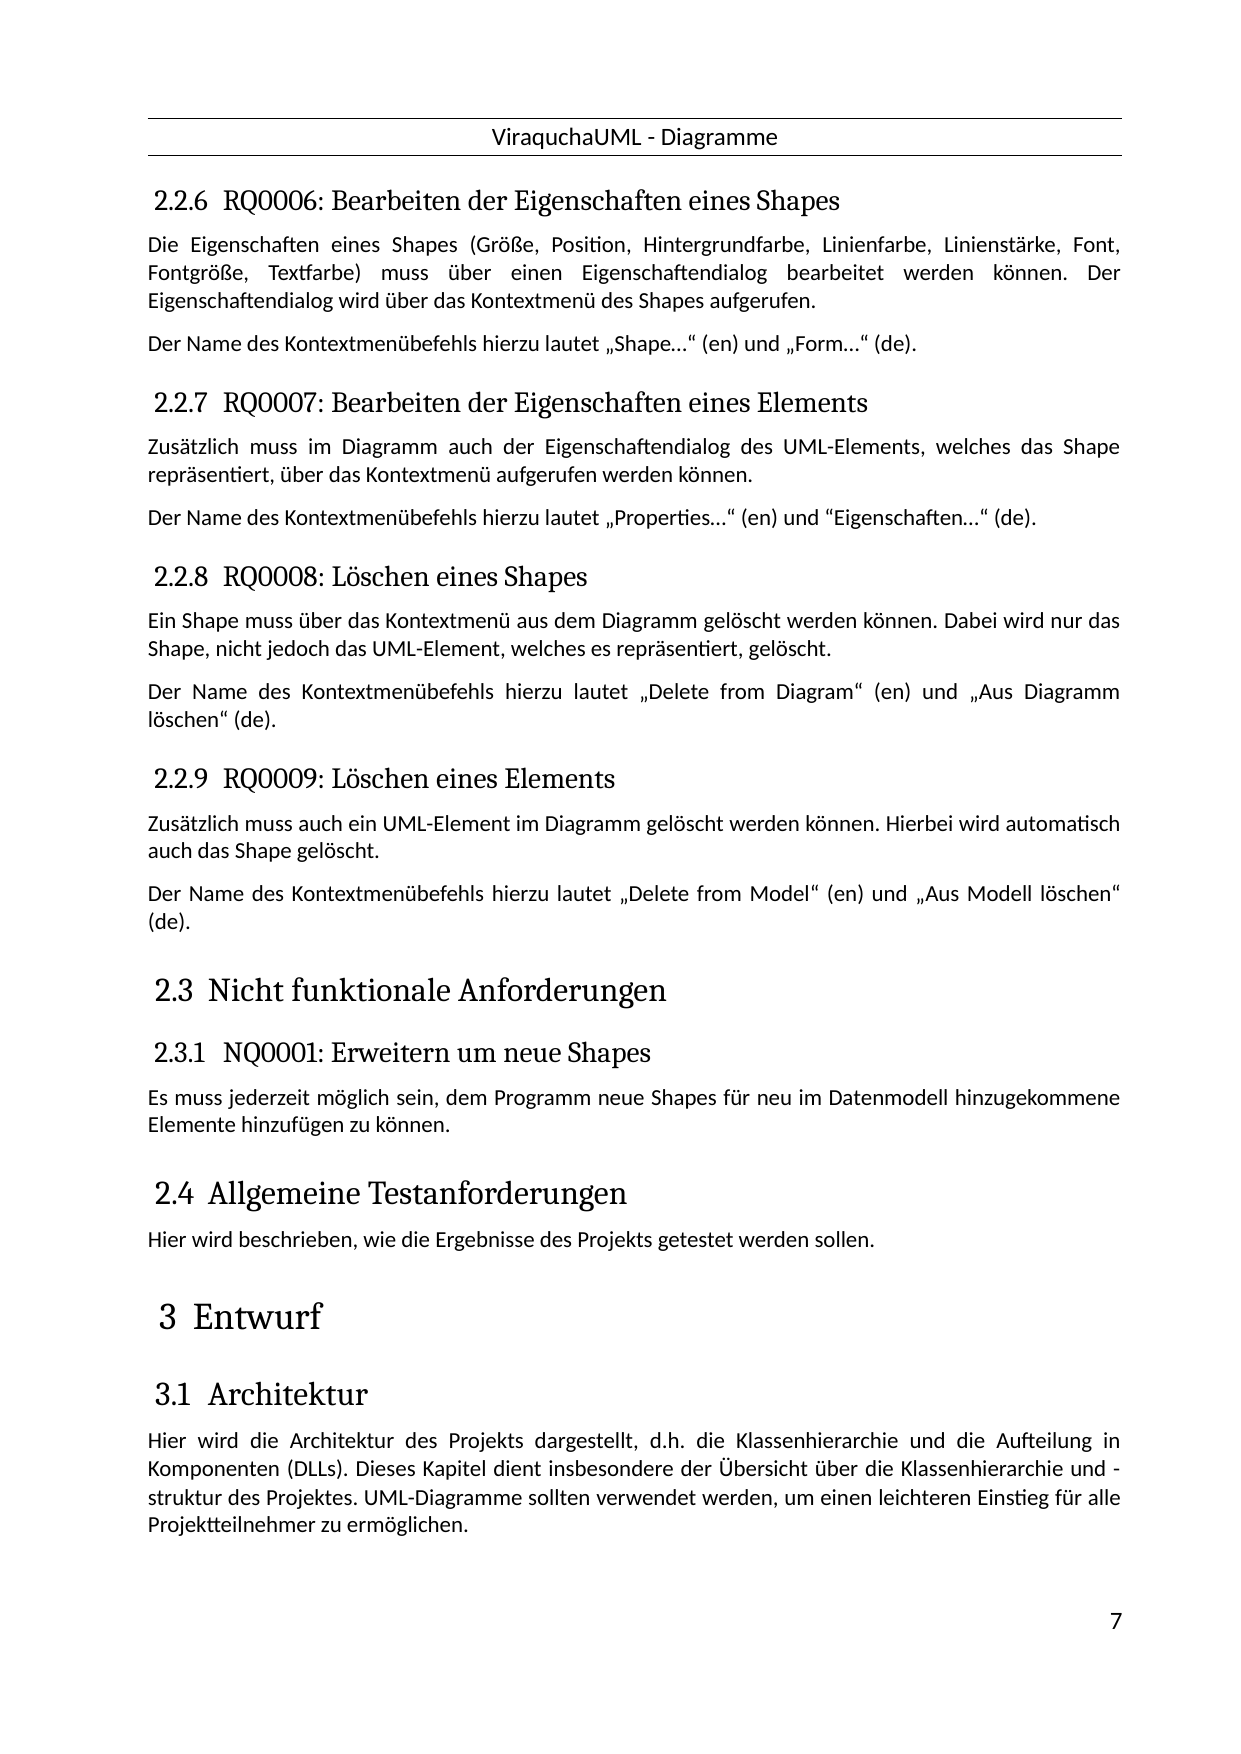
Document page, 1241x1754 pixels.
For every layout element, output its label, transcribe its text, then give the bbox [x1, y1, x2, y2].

subtitle RQ0006: Bearbeiten der Eigenschaften eines Shapes [148, 184, 1122, 218]
text Der Name des Kontextmenübefehls hierzu lautet „Delete from Model“ (en) und „Aus Modell löschen“ (de). [148, 879, 1122, 935]
subtitle RQ0009: Löschen eines Elements [148, 762, 1122, 796]
text Die Eigenschaften eines Shapes (Größe, Position, Hintergrundfarbe, Linienfarbe, Linienstärke, Font, Fontgröße, Textfarbe) muss über einen Eigenschaftendialog bearbeitet werden können. Der Eigenschaftendialog wird über das Kontextmenü des Shapes aufgerufen. [148, 230, 1122, 314]
subtitle RQ0008: Löschen eines Shapes [148, 560, 1122, 594]
subtitle Allgemeine Testanforderungen [148, 1174, 1122, 1213]
text Zusätzlich muss auch ein UML-Element im Diagramm gelöscht werden können. Hierbei wird automatisch auch das Shape gelöscht. [148, 809, 1122, 865]
subtitle Nicht funktionale Anforderungen [148, 971, 1122, 1009]
text Ein Shape muss über das Kontextmenü aus dem Diagramm gelöscht werden können. Dabei wird nur das Shape, nicht jedoch das UML-Element, welches es repräsentiert, gelöscht. [148, 607, 1122, 663]
subtitle NQ0001: Erweitern um neue Shapes [148, 1036, 1122, 1070]
text Es muss jederzeit möglich sein, dem Programm neue Shapes für neu im Datenmodell hinzugekommene Elemente hinzufügen zu können. [148, 1083, 1122, 1139]
text Hier wird beschrieben, wie die Ergebnisse des Projekts getestet werden sollen. [148, 1225, 1122, 1253]
text Der Name des Kontextmenübefehls hierzu lautet „Shape…“ (en) und „Form…“ (de). [148, 329, 1122, 357]
subtitle RQ0007: Bearbeiten der Eigenschaften eines Elements [148, 386, 1122, 420]
subtitle Entwurf [148, 1293, 1122, 1342]
text Der Name des Kontextmenübefehls hierzu lautet „Delete from Diagram“ (en) und „Aus Diagramm löschen“ (de). [148, 677, 1122, 733]
text Zusätzlich muss im Diagramm auch der Eigenschaftendialog des UML-Elements, welches das Shape repräsentiert, über das Kontextmenü aufgerufen werden können. [148, 432, 1122, 488]
subtitle Architektur [148, 1376, 1122, 1414]
text Hier wird die Architektur des Projekts dargestellt, d.h. die Klassenhierarchie und die Aufteilung in Komponenten (DLLs). Dieses Kapitel dient insbesondere der Übersicht über die Klassenhierarchie und -struktur des Projektes. UML-Diagramme sollten verwendet werden, um einen leichteren Einstieg für alle Projektteilnehmer zu ermöglichen. [148, 1427, 1122, 1539]
text Der Name des Kontextmenübefehls hierzu lautet „Properties…“ (en) und “Eigenschaften…“ (de). [148, 503, 1122, 531]
